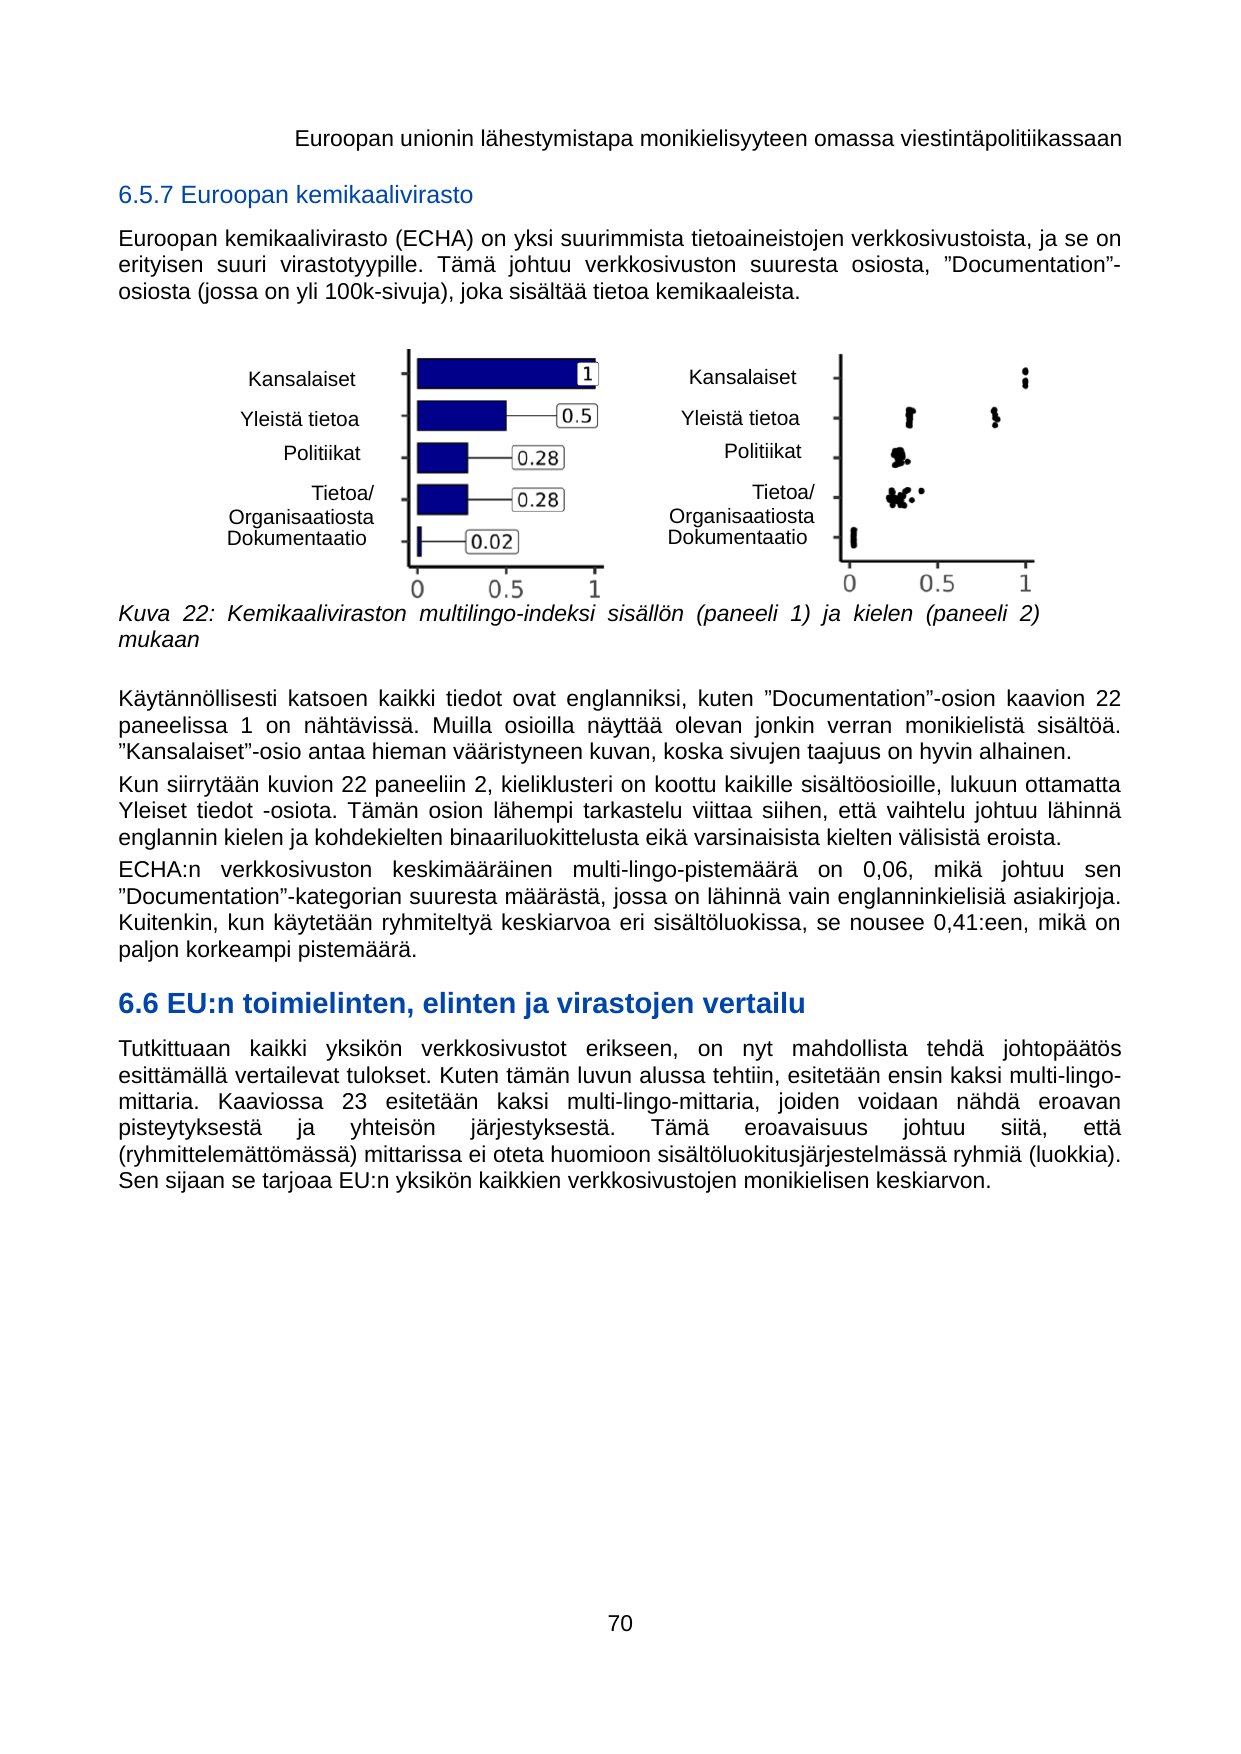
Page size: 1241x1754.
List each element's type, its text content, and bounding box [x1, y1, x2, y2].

text Tutkittuaan kaikki yksikön verkkosivustot erikseen, on nyt mahdollista tehdä johtopäätös esittämällä vertailevat tulokset. Kuten tämän luvun alussa tehtiin, esitetään ensin kaksi multi-lingo-mittaria. Kaaviossa 23 esitetään kaksi multi-lingo-mittaria, joiden voidaan nähdä eroavan pisteytyksestä ja yhteisön järjestyksestä. Tämä eroavaisuus johtuu siitä, että (ryhmittelemättömässä) mittarissa ei oteta huomioon sisältöluokitusjärjestelmässä ryhmiä (luokkia). Sen sijaan se tarjoaa EU:n yksikön kaikkien verkkosivustojen monikielisen keskiarvon. [118, 1035, 1122, 1193]
picture [397, 349, 606, 600]
subtitle 6.5.7 Euroopan kemikaalivirasto [118, 180, 1122, 209]
text Käytännöllisesti katsoen kaikki tiedot ovat englanniksi, kuten ”Documentation”-osion kaavion 22 paneelissa 1 on nähtävissä. Muilla osioilla näyttää olevan jonkin verran monikielistä sisältöä. ”Kansalaiset”-osio antaa hieman vääristyneen kuvan, koska sivujen taajuus on hyvin alhainen. [118, 685, 1122, 764]
text Kuva 22: Kemikaaliviraston multilingo-indeksi sisällön (paneeli 1) ja kielen (paneeli 2) mukaan [118, 600, 1041, 653]
subtitle 6.6 EU:n toimielinten, elinten ja virastojen vertailu [118, 986, 1122, 1019]
text Euroopan kemikaalivirasto (ECHA) on yksi suurimmista tietoaineistojen verkkosivustoista, ja se on erityisen suuri virastotyypille. Tämä johtuu verkkosivuston suuresta osiosta, ”Documentation”-osiosta (jossa on yli 100k-sivuja), joka sisältää tietoa kemikaaleista. [118, 225, 1122, 304]
text Kun siirrytään kuvion 22 paneeliin 2, kieliklusteri on koottu kaikille sisältöosioille, lukuun ottamatta Yleiset tiedot -osiota. Tämän osion lähempi tarkastelu viittaa siihen, että vaihtelu johtuu lähinnä englannin kielen ja kohdekielten binaariluokittelusta eikä varsinaisista kielten välisistä eroista. [118, 771, 1122, 850]
text ECHA:n verkkosivuston keskimääräinen multi-lingo-pistemäärä on 0,06, mikä johtuu sen ”Documentation”-kategorian suuresta määrästä, jossa on lähinnä vain englanninkielisiä asiakirjoja. Kuitenkin, kun käytetään ryhmiteltyä keskiarvoa eri sisältöluokissa, se nousee 0,41:een, mikä on paljon korkeampi pistemäärä. [118, 856, 1122, 962]
picture [831, 346, 1041, 596]
